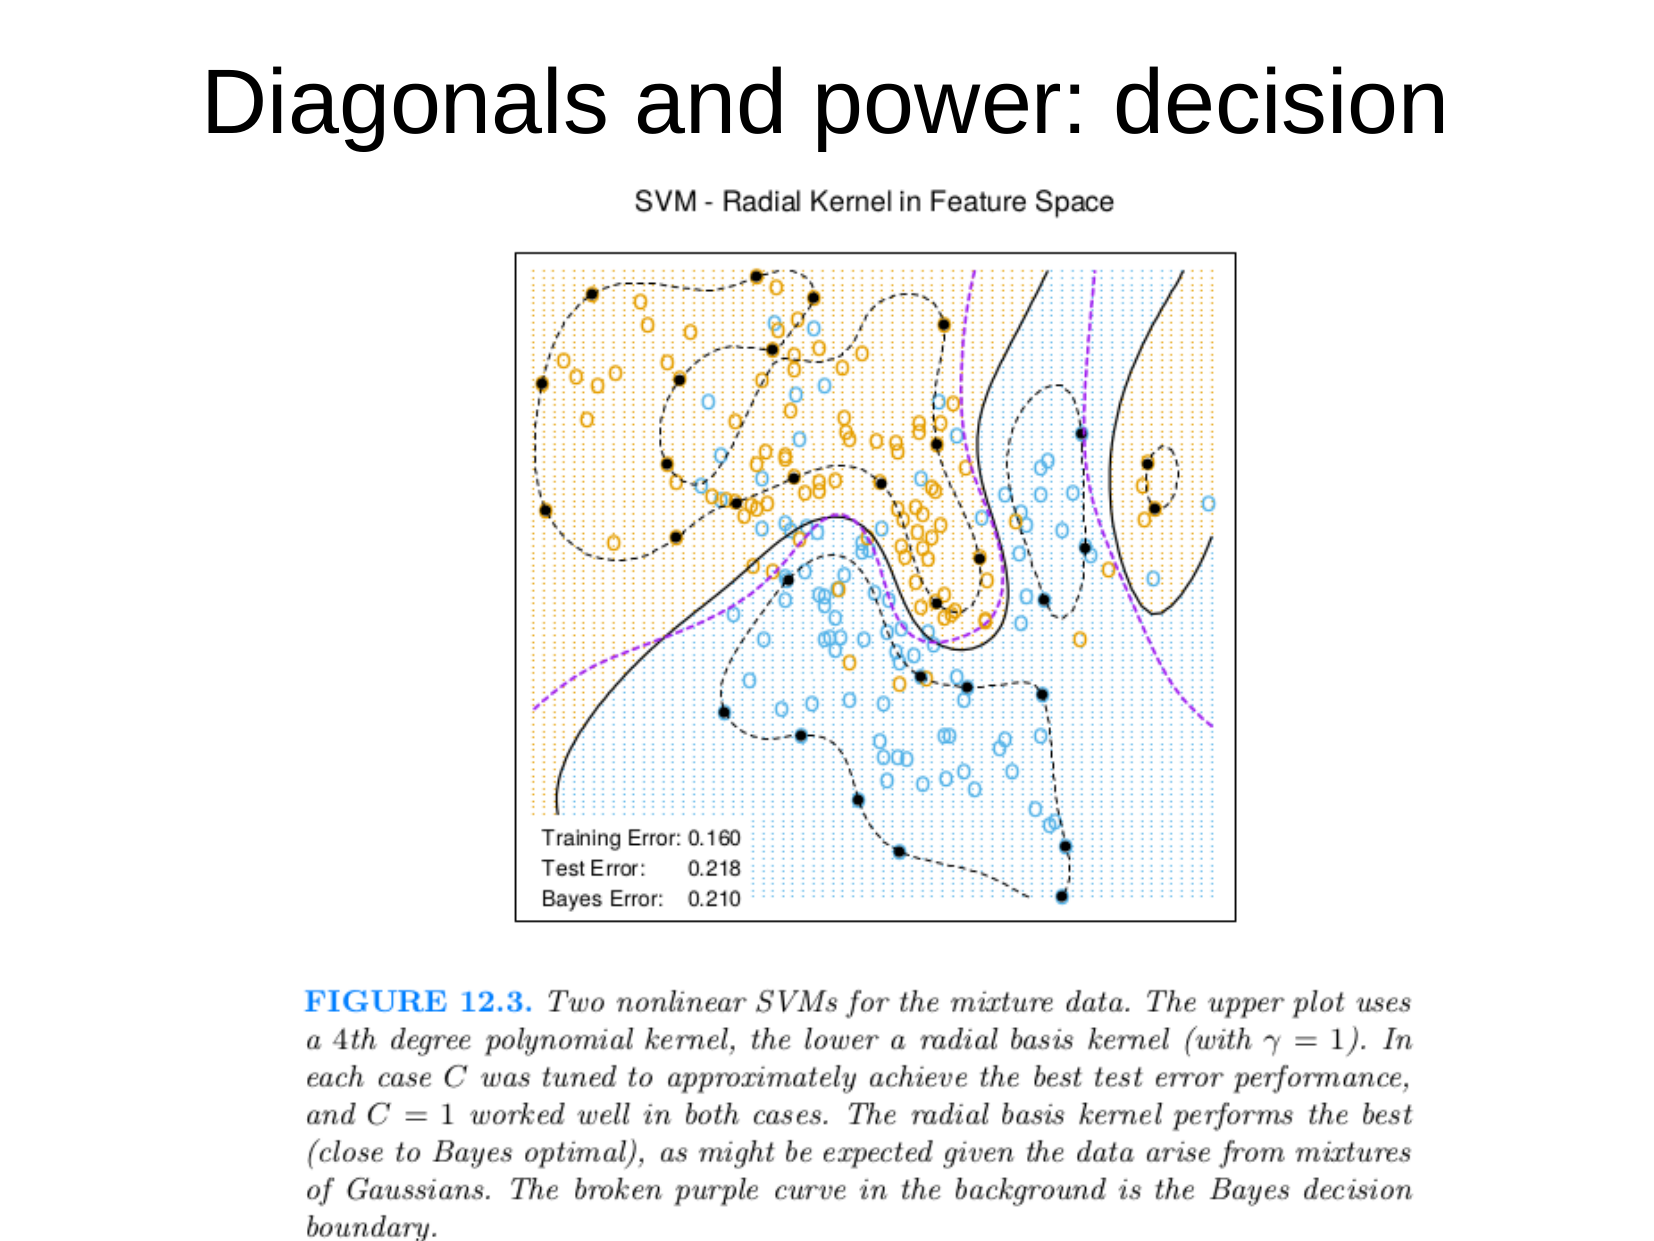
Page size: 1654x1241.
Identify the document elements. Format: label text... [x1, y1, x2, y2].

picture [72, 165, 1512, 1241]
title Diagonals and power: decision surfaces [82, 49, 1571, 257]
